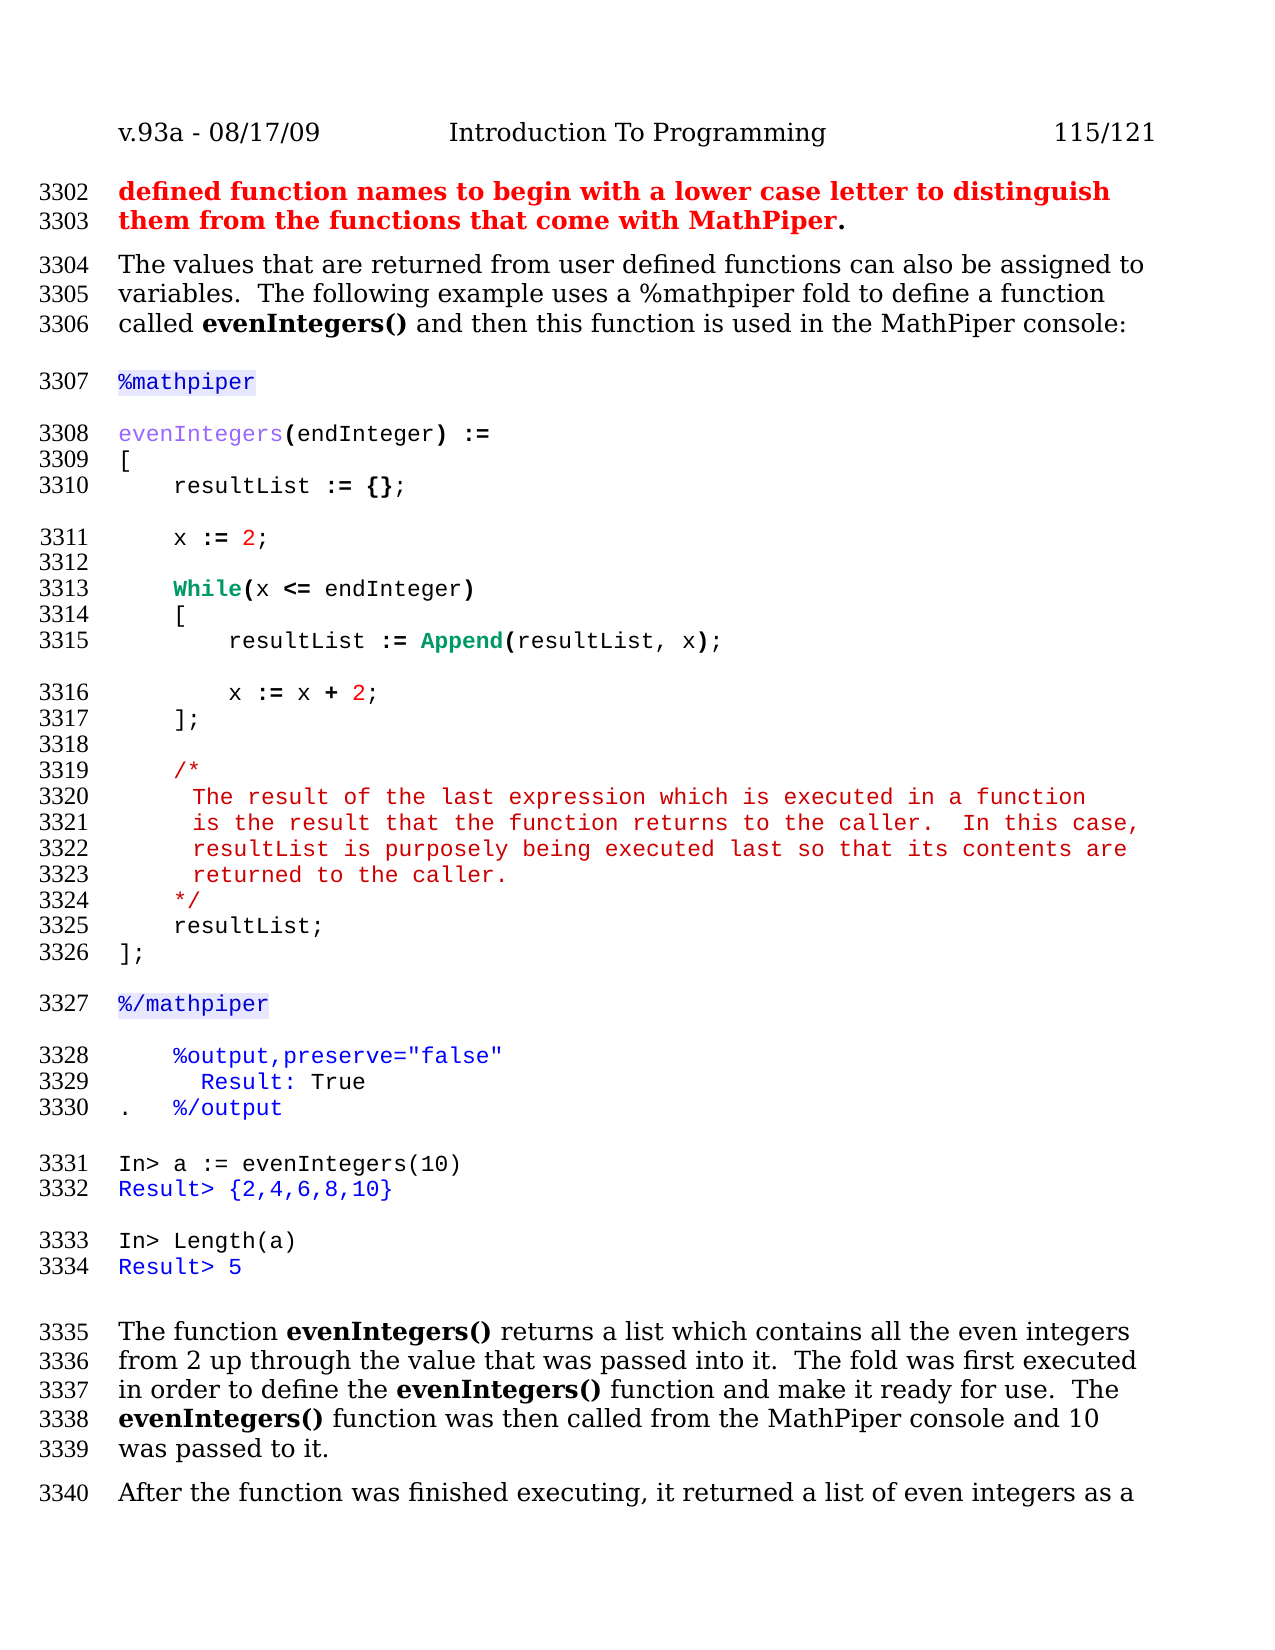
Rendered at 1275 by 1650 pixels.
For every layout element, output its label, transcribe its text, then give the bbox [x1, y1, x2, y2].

text x := 2; [118, 526, 1157, 552]
text Result> {2,4,6,8,10} [118, 1178, 1157, 1204]
text [ [118, 604, 1157, 629]
text %/mathpiper [118, 993, 1157, 1019]
text [ [118, 448, 1157, 474]
text %output,preserve="false" [118, 1044, 1157, 1071]
text is the result that the function returns to the caller. In this case, [118, 811, 1157, 837]
text %mathpiper [118, 370, 1157, 396]
text /* [118, 759, 1157, 785]
text Result> 5 [118, 1256, 1157, 1282]
text The values that are returned from user defined functions can also be assigned to variables. The following example uses a %mathpiper fold to define a function called evenIntegers() and then this function is used in the MathPiper console: [118, 251, 1157, 338]
text defined function names to begin with a lower case letter to distinguish them from the functions that come with MathPiper. [118, 177, 1157, 236]
text In> Length(a) [118, 1230, 1157, 1256]
text The function evenIntegers() returns a list which contains all the even integers from 2 up through the value that was passed into it. The fold was first executed in order to define the evenIntegers() function and make it ready for use. The evenIntegers() function was then called from the MathPiper console and 10 was passed to it. [118, 1316, 1157, 1463]
text After the function was finished executing, it returned a list of even integers as a [118, 1478, 1157, 1507]
text Result: True [118, 1071, 1157, 1096]
text ]; [118, 941, 1157, 967]
text The result of the last expression which is executed in a function [118, 785, 1157, 811]
text evenIntegers(endInteger) := [118, 422, 1157, 448]
text ]; [118, 707, 1157, 733]
text */ [118, 889, 1157, 915]
text . %/output [118, 1096, 1157, 1122]
text resultList := {}; [118, 474, 1157, 500]
text x := x + 2; [118, 681, 1157, 707]
text resultList is purposely being executed last so that its contents are [118, 837, 1157, 863]
text resultList := Append(resultList, x); [118, 629, 1157, 656]
text While(x <= endInteger) [118, 578, 1157, 604]
text returned to the caller. [118, 863, 1157, 889]
text resultList; [118, 915, 1157, 941]
text In> a := evenIntegers(10) [118, 1152, 1157, 1178]
